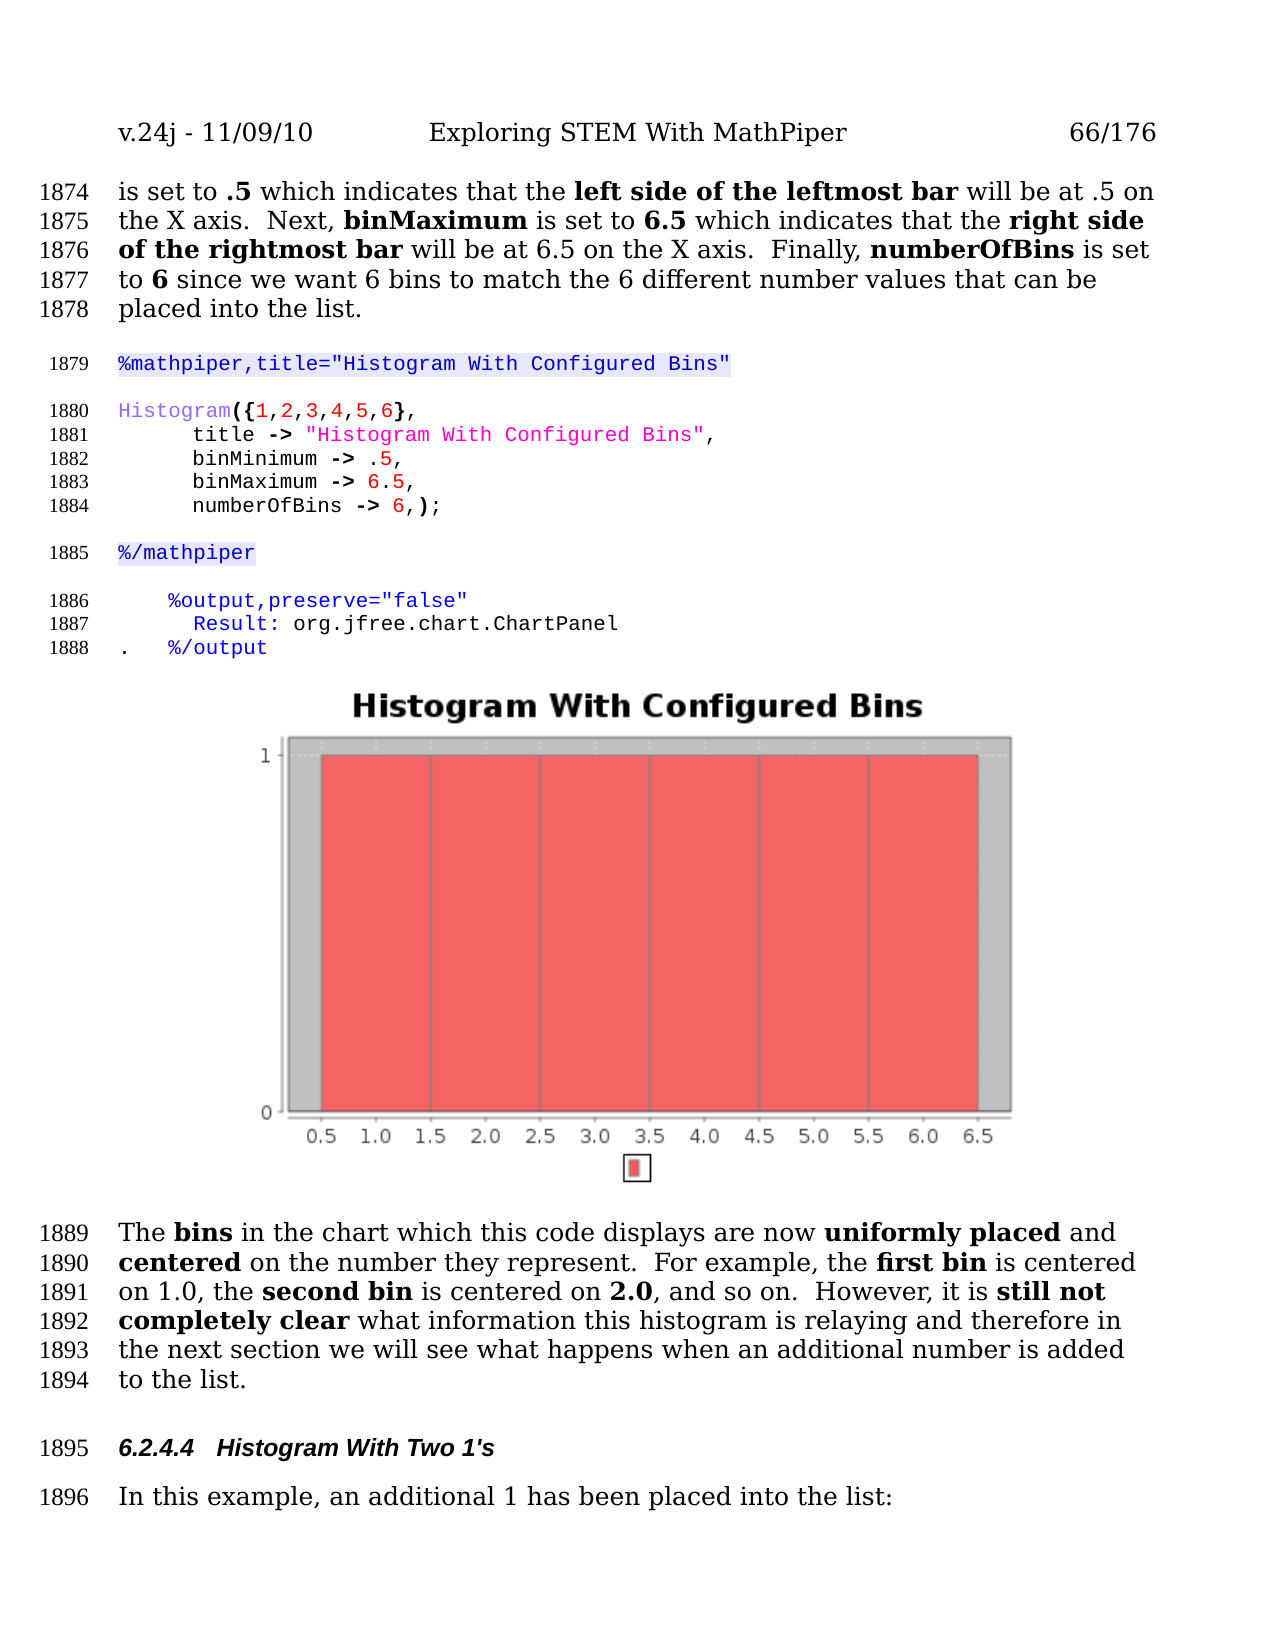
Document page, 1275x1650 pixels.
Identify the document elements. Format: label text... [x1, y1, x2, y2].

subtitle Histogram With Two 1's [118, 1433, 1157, 1462]
picture [245, 686, 1030, 1184]
text binMaximum -> 6.5, [118, 471, 1157, 495]
text is set to .5 which indicates that the left side of the leftmost bar will be at .5 on the X axis. Next, binMaximum is set to 6.5 which indicates that the right side of the rightmost bar will be at 6.5 on the X axis. Finally, numberOfBins is set to 6 since we want 6 bins to match the 6 different number values that can be placed into the list. [118, 177, 1157, 323]
text %/mathpiper [118, 542, 1157, 566]
text %mathpiper,title="Histogram With Configured Bins" [118, 353, 1157, 377]
text binMinimum -> .5, [118, 448, 1157, 471]
text . %/output [118, 637, 1157, 661]
text numberOfBins -> 6,); [118, 495, 1157, 519]
text In this example, an additional 1 has been placed into the list: [118, 1483, 1157, 1512]
text title -> "Histogram With Configured Bins", [118, 424, 1157, 448]
text %output,preserve="false" [118, 589, 1157, 613]
text The bins in the chart which this code displays are now uniformly placed and centered on the number they represent. For example, the first bin is centered on 1.0, the second bin is centered on 2.0, and so on. However, it is still not completely clear what information this histogram is relaying and therefore in the next section we will see what happens when an additional number is added to the list. [118, 1218, 1157, 1394]
text Result: org.jfree.chart.ChartPanel [118, 613, 1157, 637]
text Histogram({1,2,3,4,5,6}, [118, 400, 1157, 424]
